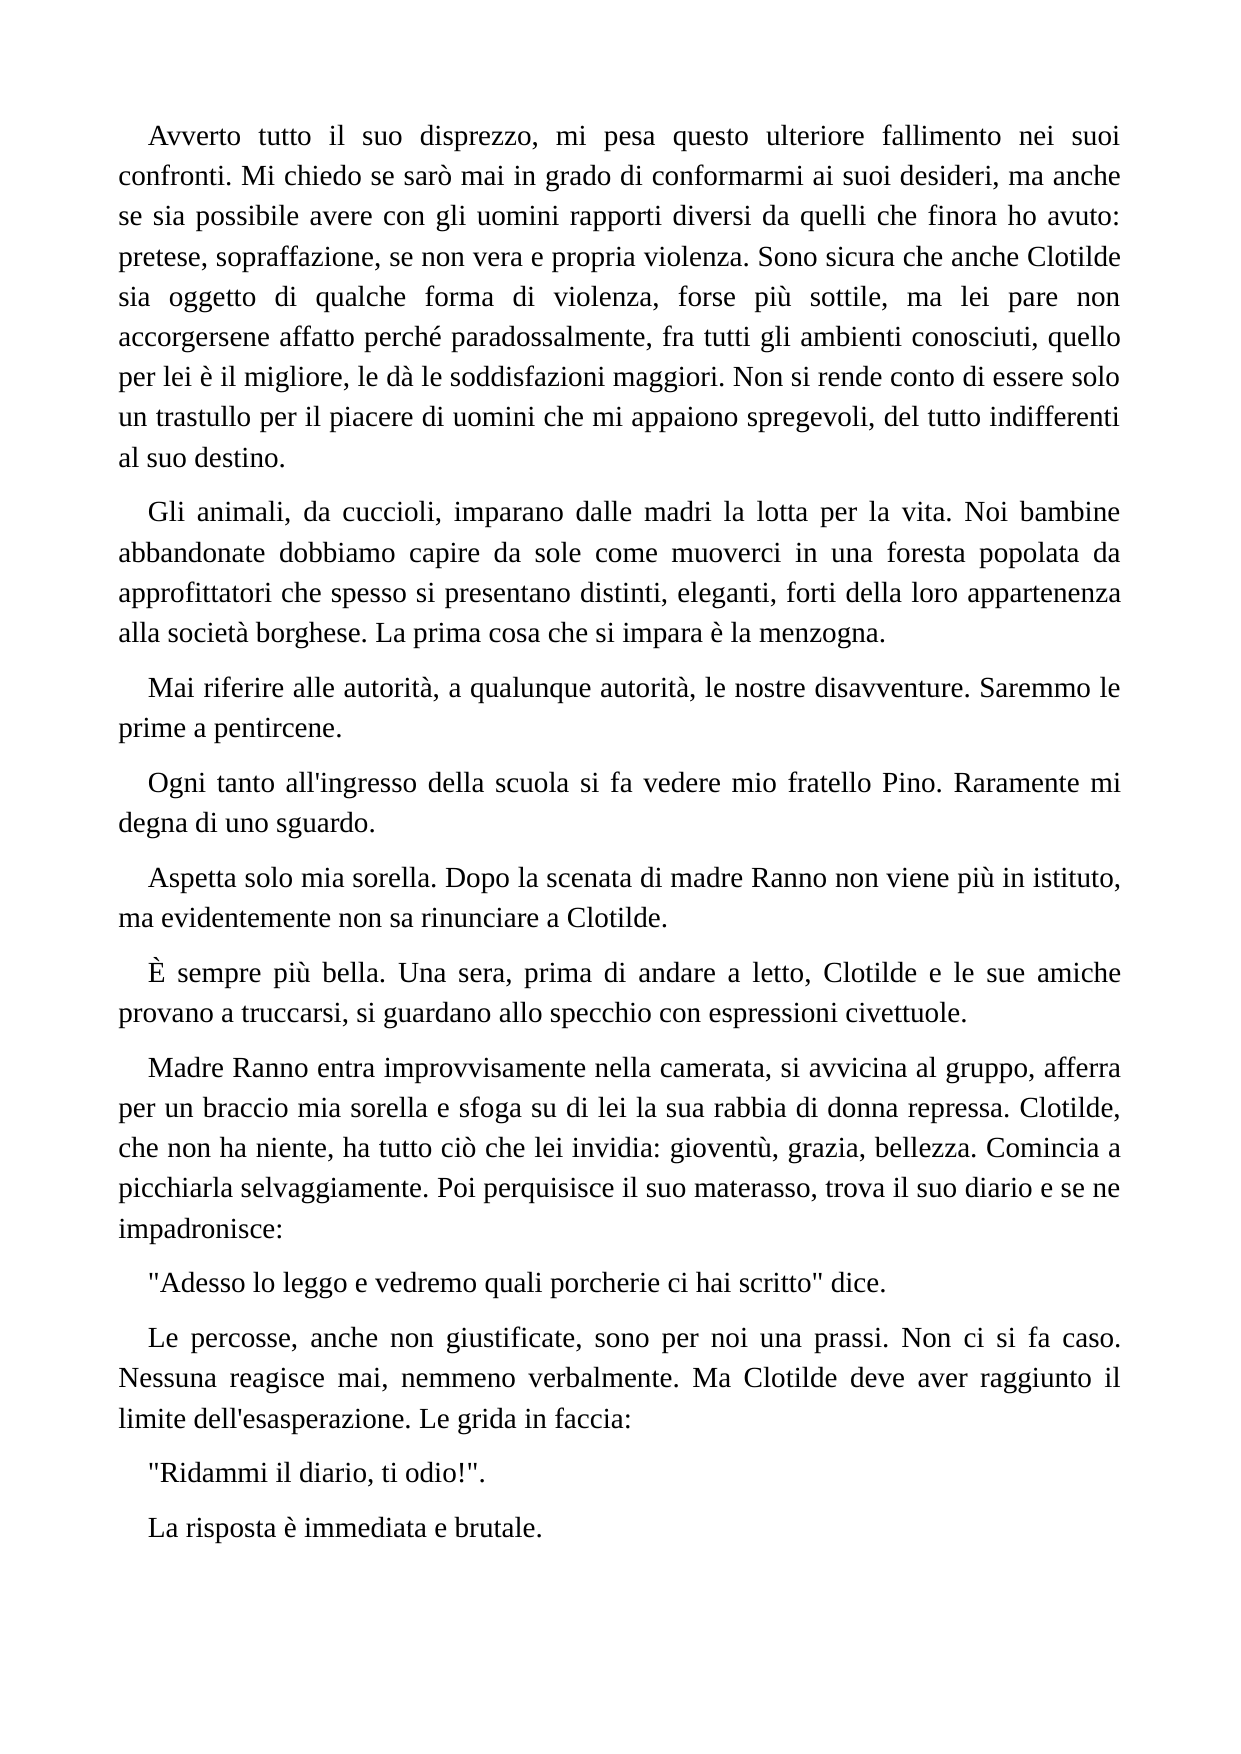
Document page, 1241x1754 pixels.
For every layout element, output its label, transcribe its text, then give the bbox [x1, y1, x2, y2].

text Gli animali, da cuccioli, imparano dalle madri la lotta per la vita. Noi bambine abbandonate dobbiamo capire da sole come muoverci in una foresta popolata da approfittatori che spesso si presentano distinti, eleganti, forti della loro appartenenza alla società borghese. La prima cosa che si impara è la menzogna. [118, 494, 1122, 649]
text "Adesso lo leggo e vedremo quali porcherie ci hai scritto" dice. [118, 1266, 1122, 1299]
text Le percosse, anche non giustificate, sono per noi una prassi. Non ci si fa caso. Nessuna reagisce mai, nemmeno verbalmente. Ma Clotilde deve aver raggiunto il limite dell'esasperazione. Le grida in faccia: [118, 1320, 1122, 1434]
text "Ridammi il diario, ti odio!". [118, 1456, 1122, 1489]
text È sempre più bella. Una sera, prima di andare a letto, Clotilde e le sue amiche provano a truccarsi, si guardano allo specchio con espressioni civettuole. [118, 955, 1122, 1029]
text Avverto tutto il suo disprezzo, mi pesa questo ulteriore fallimento nei suoi confronti. Mi chiedo se sarò mai in grado di conformarmi ai suoi desideri, ma anche se sia possibile avere con gli uomini rapporti diversi da quelli che finora ho avuto: pretese, sopraffazione, se non vera e propria violenza. Sono sicura che anche Clotilde sia oggetto di qualche forma di violenza, forse più sottile, ma lei pare non accorgersene affatto perché paradossalmente, fra tutti gli ambienti conosciuti, quello per lei è il migliore, le dà le soddisfazioni maggiori. Non si rende conto di essere solo un trastullo per il piacere di uomini che mi appaiono spregevoli, del tutto indifferenti al suo destino. [118, 118, 1122, 473]
text Ogni tanto all'ingresso della scuola si fa vedere mio fratello Pino. Raramente mi degna di uno sguardo. [118, 765, 1122, 839]
text Aspetta solo mia sorella. Dopo la scenata di madre Ranno non viene più in istituto, ma evidentemente non sa rinunciare a Clotilde. [118, 860, 1122, 934]
text La risposta è immediata e brutale. [118, 1510, 1122, 1544]
text Mai riferire alle autorità, a qualunque autorità, le nostre disavventure. Saremmo le prime a pentircene. [118, 670, 1122, 744]
text Madre Ranno entra improvvisamente nella camerata, si avvicina al gruppo, afferra per un braccio mia sorella e sfoga su di lei la sua rabbia di donna repressa. Clotilde, che non ha niente, ha tutto ciò che lei invidia: gioventù, grazia, bellezza. Comincia a picchiarla selvaggiamente. Poi perquisisce il suo materasso, trova il suo diario e se ne impadronisce: [118, 1050, 1122, 1244]
